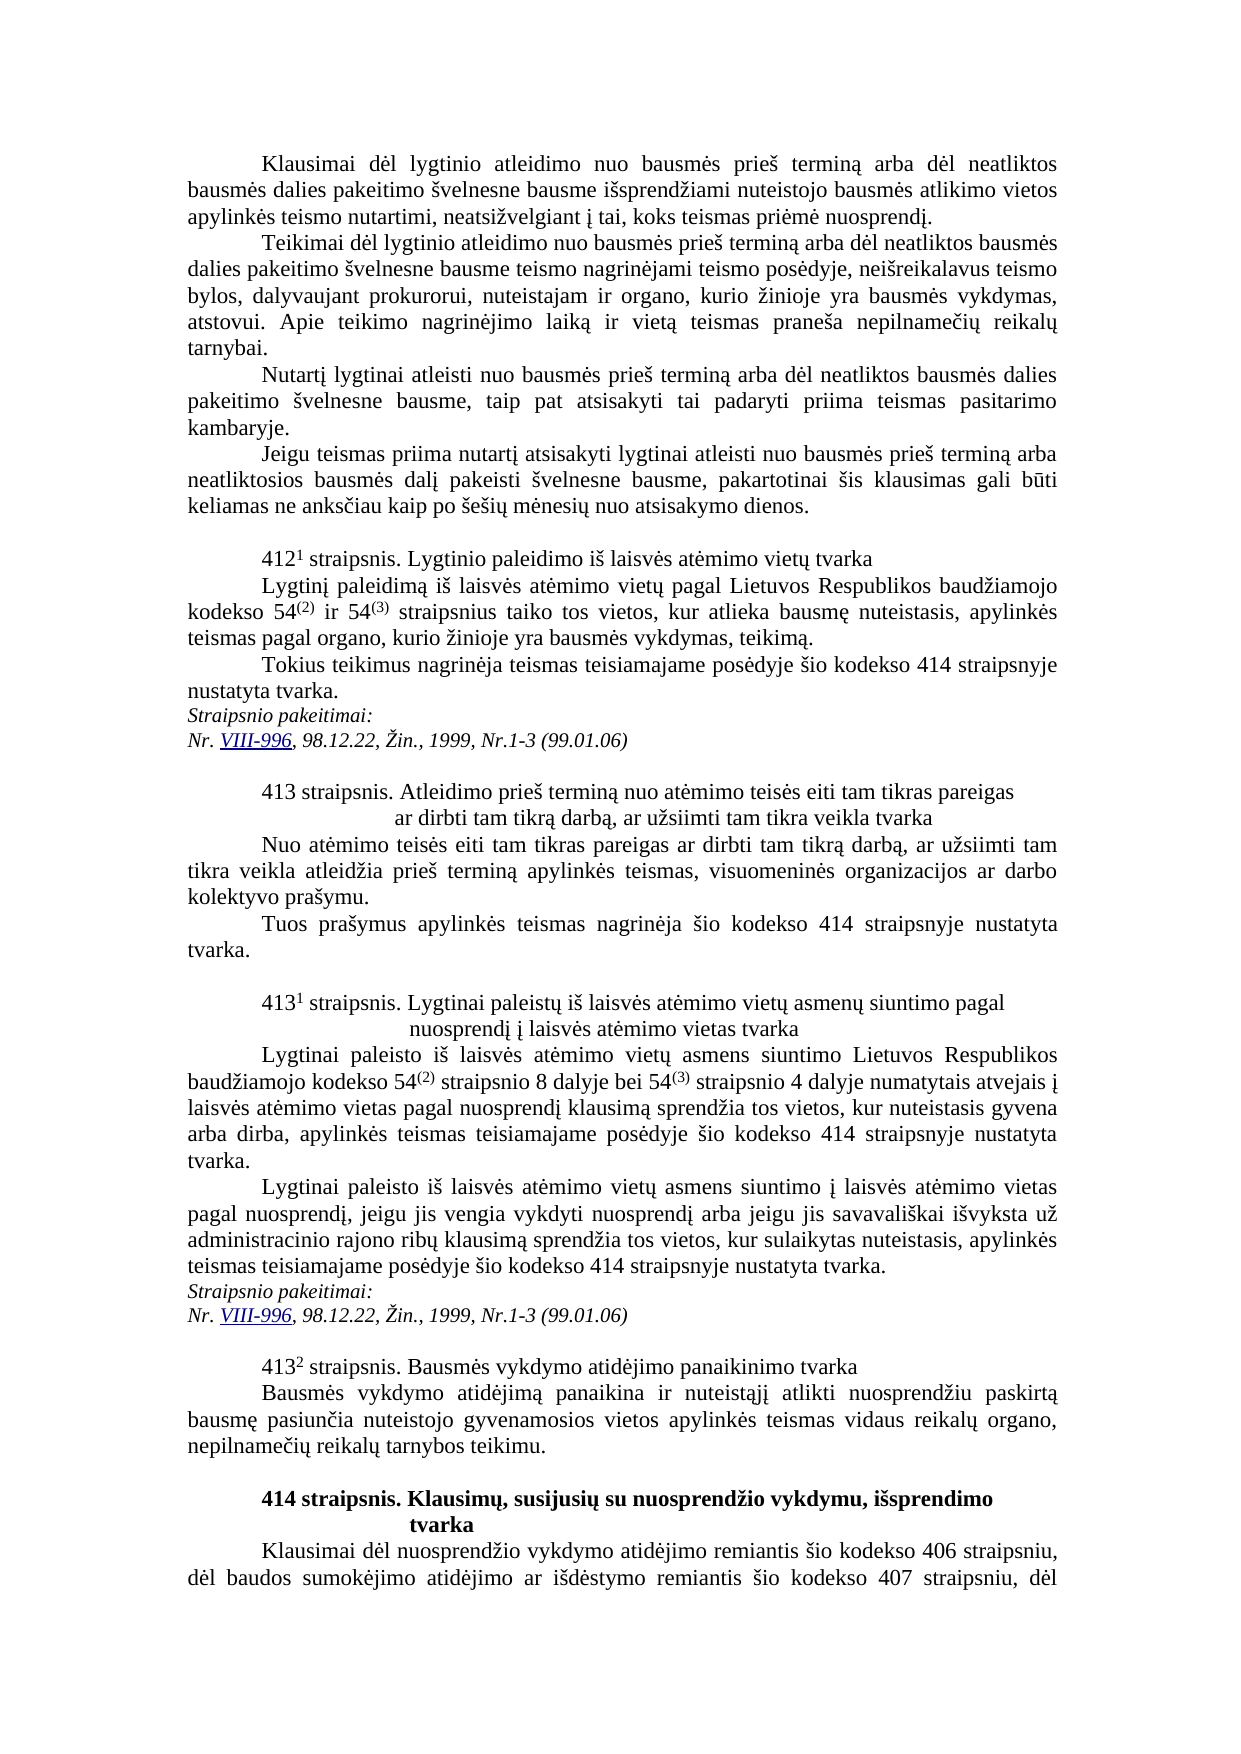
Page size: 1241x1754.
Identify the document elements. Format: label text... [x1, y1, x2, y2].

text Nr. VIII-996, 98.12.22, Žin., 1999, Nr.1-3 (99.01.06) [187, 1303, 1059, 1327]
text Klausimai dėl nuosprendžio vykdymo atidėjimo remiantis šio kodekso 406 straipsniu, dėl baudos sumokėjimo atidėjimo ar išdėstymo remiantis šio kodekso 407 straipsniu, dėl [187, 1538, 1059, 1590]
text Straipsnio pakeitimai: [187, 703, 1059, 727]
text 4121 straipsnis. Lygtinio paleidimo iš laisvės atėmimo vietų tvarka [187, 545, 1059, 572]
text ar dirbti tam tikrą darbą, ar užsiimti tam tikra veikla tvarka [187, 804, 1059, 831]
text Lygtinai paleisto iš laisvės atėmimo vietų asmens siuntimo Lietuvos Respublikos baudžiamojo kodekso 54(2) straipsnio 8 dalyje bei 54(3) straipsnio 4 dalyje numatytais atvejais į laisvės atėmimo vietas pagal nuosprendį klausimą sprendžia tos vietos, kur nuteistasis gyvena arba dirba, apylinkės teismas teisiamajame posėdyje šio kodekso 414 straipsnyje nustatyta tvarka. [187, 1041, 1059, 1173]
text 4132 straipsnis. Bausmės vykdymo atidėjimo panaikinimo tvarka [187, 1353, 1059, 1379]
text Straipsnio pakeitimai: [187, 1279, 1059, 1303]
text 414 straipsnis. Klausimų, susijusių su nuosprendžio vykdymu, išsprendimo [187, 1485, 1059, 1511]
text Jeigu teismas priima nutartį atsisakyti lygtinai atleisti nuo bausmės prieš terminą arba neatliktosios bausmės dalį pakeisti švelnesne bausme, pakartotinai šis klausimas gali būti keliamas ne anksčiau kaip po šešių mėnesių nuo atsisakymo dienos. [187, 440, 1059, 519]
text Nuo atėmimo teisės eiti tam tikras pareigas ar dirbti tam tikrą darbą, ar užsiimti tam tikra veikla atleidžia prieš terminą apylinkės teismas, visuomeninės organizacijos ar darbo kolektyvo prašymu. [187, 831, 1059, 910]
text Bausmės vykdymo atidėjimą panaikina ir nuteistąjį atlikti nuosprendžiu paskirtą bausmę pasiunčia nuteistojo gyvenamosios vietos apylinkės teismas vidaus reikalų organo, nepilnamečių reikalų tarnybos teikimu. [187, 1379, 1059, 1458]
text Lygtinį paleidimą iš laisvės atėmimo vietų pagal Lietuvos Respublikos baudžiamojo kodekso 54(2) ir 54(3) straipsnius taiko tos vietos, kur atlieka bausmę nuteistasis, apylinkės teismas pagal organo, kurio žinioje yra bausmės vykdymas, teikimą. [187, 572, 1059, 651]
text Lygtinai paleisto iš laisvės atėmimo vietų asmens siuntimo į laisvės atėmimo vietas pagal nuosprendį, jeigu jis vengia vykdyti nuosprendį arba jeigu jis savavališkai išvyksta už administracinio rajono ribų klausimą sprendžia tos vietos, kur sulaikytas nuteistasis, apylinkės teismas teisiamajame posėdyje šio kodekso 414 straipsnyje nustatyta tvarka. [187, 1173, 1059, 1279]
text Nr. VIII-996, 98.12.22, Žin., 1999, Nr.1-3 (99.01.06) [187, 727, 1059, 752]
text Nutartį lygtinai atleisti nuo bausmės prieš terminą arba dėl neatliktos bausmės dalies pakeitimo švelnesne bausme, taip pat atsisakyti tai padaryti priima teismas pasitarimo kambaryje. [187, 361, 1059, 440]
text Tokius teikimus nagrinėja teismas teisiamajame posėdyje šio kodekso 414 straipsnyje nustatyta tvarka. [187, 651, 1059, 703]
text tvarka [187, 1511, 1059, 1538]
text nuosprendį į laisvės atėmimo vietas tvarka [187, 1015, 1059, 1041]
text 4131 straipsnis. Lygtinai paleistų iš laisvės atėmimo vietų asmenų siuntimo pagal [187, 989, 1059, 1015]
text Teikimai dėl lygtinio atleidimo nuo bausmės prieš terminą arba dėl neatliktos bausmės dalies pakeitimo švelnesne bausme teismo nagrinėjami teismo posėdyje, neišreikalavus teismo bylos, dalyvaujant prokurorui, nuteistajam ir organo, kurio žinioje yra bausmės vykdymas, atstovui. Apie teikimo nagrinėjimo laiką ir vietą teismas praneša nepilnamečių reikalų tarnybai. [187, 229, 1059, 361]
text 413 straipsnis. Atleidimo prieš terminą nuo atėmimo teisės eiti tam tikras pareigas [187, 778, 1059, 804]
text Klausimai dėl lygtinio atleidimo nuo bausmės prieš terminą arba dėl neatliktos bausmės dalies pakeitimo švelnesne bausme išsprendžiami nuteistojo bausmės atlikimo vietos apylinkės teismo nutartimi, neatsižvelgiant į tai, koks teismas priėmė nuosprendį. [187, 150, 1059, 229]
text Tuos prašymus apylinkės teismas nagrinėja šio kodekso 414 straipsnyje nustatyta tvarka. [187, 910, 1059, 962]
